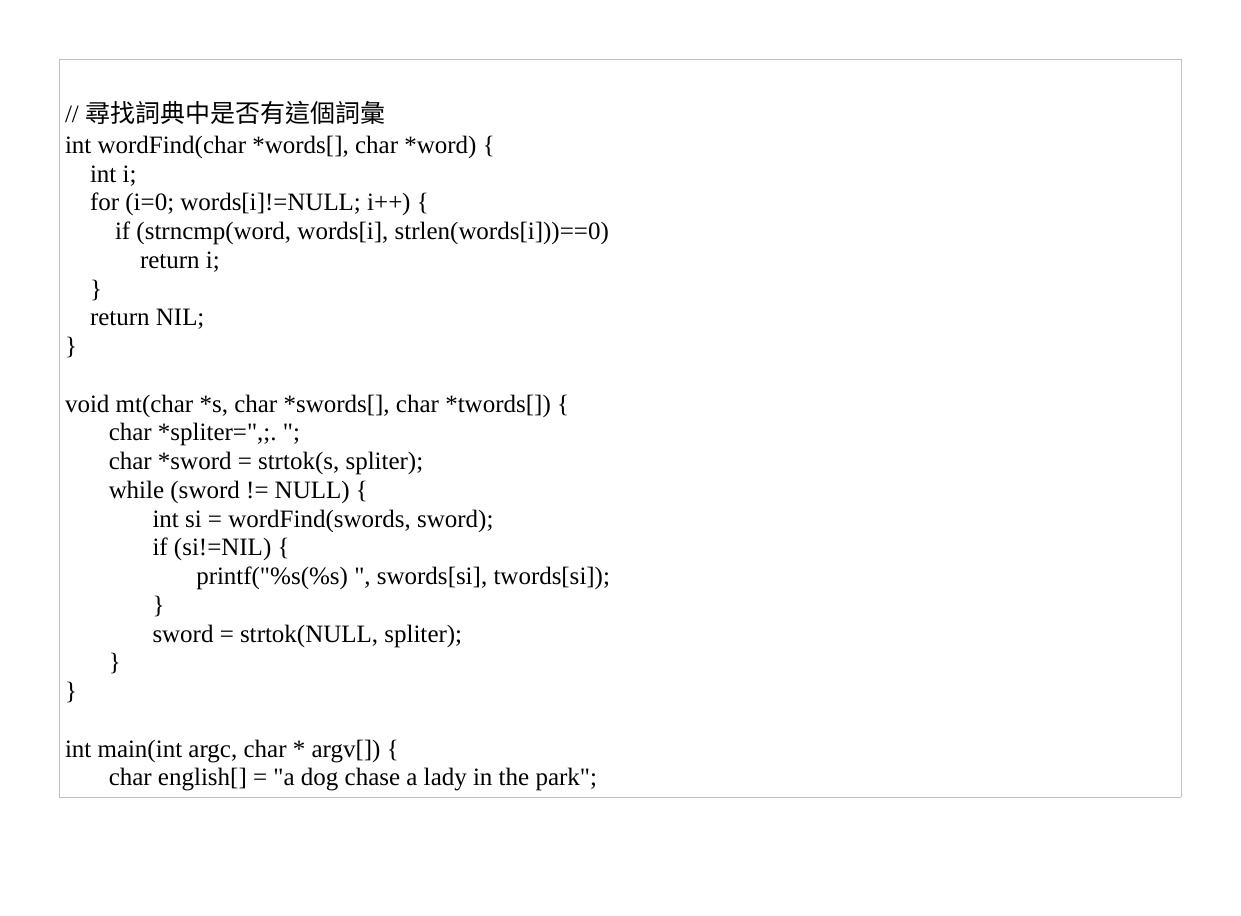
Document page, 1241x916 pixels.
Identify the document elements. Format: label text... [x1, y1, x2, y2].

table_header // 尋找詞典中是否有這個詞彙 int wordFind(char *words[], char *word) { int i; for (i=0; words[i]!=NULL; i++) { if (strncmp(word, words[i], strlen(words[i]))==0) return i; } return NIL; } void mt(char *s, char *swords[], char *twords[]) { char *spliter=",;. "; char *sword = strtok(s, spliter); while (sword != NULL) { int si = wordFind(swords, sword); if (si!=NIL) { printf("%s(%s) ", swords[si], twords[si]); } sword = strtok(NULL, spliter); } } int main(int argc, char * argv[]) { char english[] = "a dog chase a lady in the park"; [60, 60, 1181, 797]
